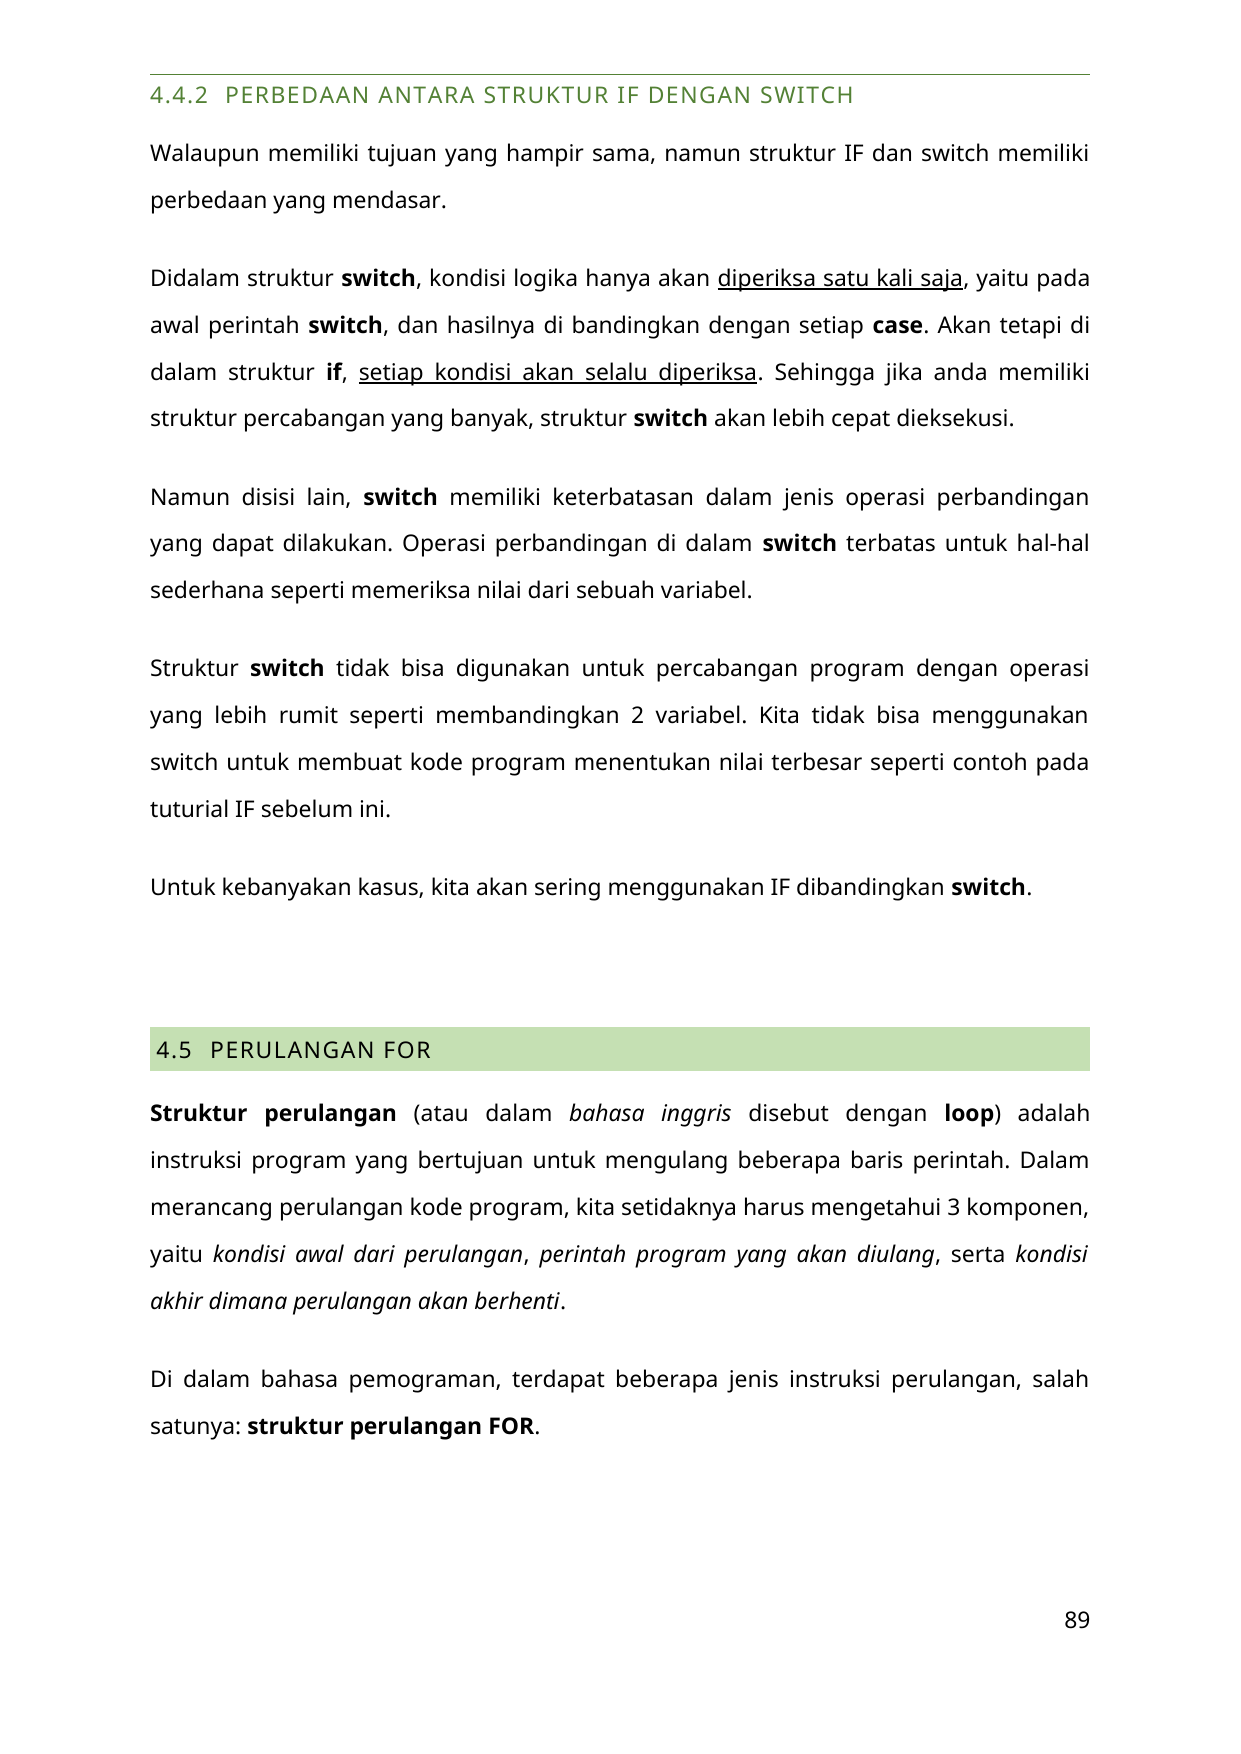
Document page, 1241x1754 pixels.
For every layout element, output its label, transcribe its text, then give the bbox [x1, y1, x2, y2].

text Didalam struktur switch, kondisi logika hanya akan diperiksa satu kali saja, yaitu pada awal perintah switch, dan hasilnya di bandingkan dengan setiap case. Akan tetapi di dalam struktur if, setiap kondisi akan selalu diperiksa. Sehingga jika anda memiliki struktur percabangan yang banyak, struktur switch akan lebih cepat dieksekusi. [150, 262, 1090, 434]
text Walaupun memiliki tujuan yang hampir sama, namun struktur IF dan switch memiliki perbedaan yang mendasar. [150, 137, 1090, 215]
text Namun disisi lain, switch memiliki keterbatasan dalam jenis operasi perbandingan yang dapat dilakukan. Operasi perbandingan di dalam switch terbatas untuk hal-hal sederhana seperti memeriksa nilai dari sebuah variabel. [150, 481, 1090, 606]
subtitle Perulangan For [156, 1034, 1084, 1065]
text Struktur switch tidak bisa digunakan untuk percabangan program dengan operasi yang lebih rumit seperti membandingkan 2 variabel. Kita tidak bisa menggunakan switch untuk membuat kode program menentukan nilai terbesar seperti contoh pada tuturial IF sebelum ini. [150, 652, 1090, 824]
subtitle Perbedaan Antara struktur IF dengan Switch [150, 75, 1090, 111]
text Struktur perulangan (atau dalam bahasa inggris disebut dengan loop) adalah instruksi program yang bertujuan untuk mengulang beberapa baris perintah. Dalam merancang perulangan kode program, kita setidaknya harus mengetahui 3 komponen, yaitu kondisi awal dari perulangan, perintah program yang akan diulang, serta kondisi akhir dimana perulangan akan berhenti. [150, 1097, 1090, 1316]
text Di dalam bahasa pemograman, terdapat beberapa jenis instruksi perulangan, salah satunya: struktur perulangan FOR. [150, 1363, 1090, 1441]
text Untuk kebanyakan kasus, kita akan sering menggunakan IF dibandingkan switch. [150, 871, 1090, 902]
